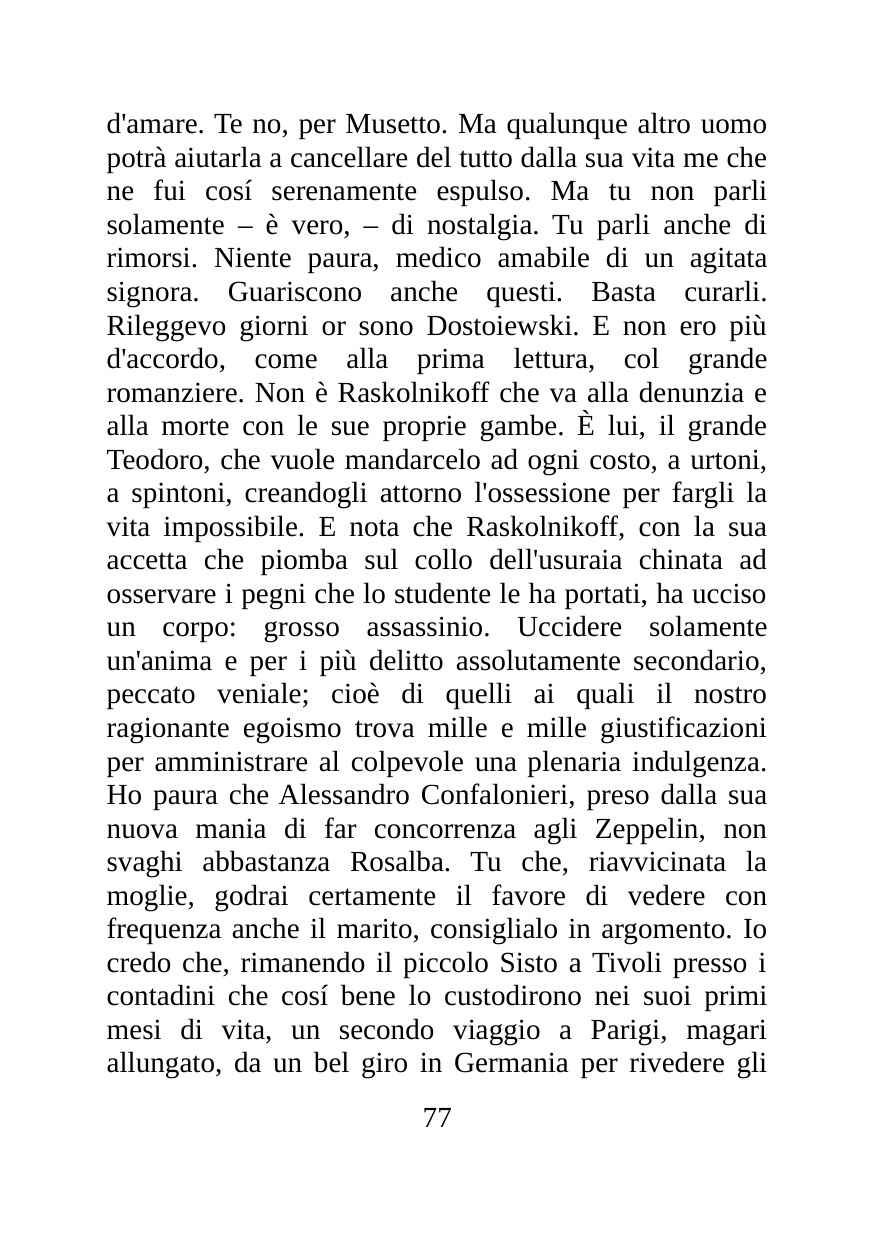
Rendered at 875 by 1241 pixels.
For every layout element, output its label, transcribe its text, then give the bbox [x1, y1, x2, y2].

text d'amare. Te no, per Musetto. Ma qualunque altro uomo potrà aiutarla a cancellare del tutto dalla sua vita me che ne fui cosí serenamente espulso. Ma tu non parli solamente – è vero, – di nostalgia. Tu parli anche di rimorsi. Niente paura, medico amabile di un agitata signora. Guariscono anche questi. Basta curarli. Rileggevo giorni or sono Dostoiewski. E non ero più d'accordo, come alla prima lettura, col grande romanziere. Non è Raskolnikoff che va alla denunzia e alla morte con le sue proprie gambe. È lui, il grande Teodoro, che vuole mandarcelo ad ogni costo, a urtoni, a spintoni, creandogli attorno l'ossessione per fargli la vita impossibile. E nota che Raskolnikoff, con la sua accetta che piomba sul collo dell'usuraia chinata ad osservare i pegni che lo studente le ha portati, ha ucciso un corpo: grosso assassinio. Uccidere solamente un'anima e per i più delitto assolutamente secondario, peccato veniale; cioè di quelli ai quali il nostro ragionante egoismo trova mille e mille giustificazioni per amministrare al colpevole una plenaria indulgenza. Ho paura che Alessandro Confalonieri, preso dalla sua nuova mania di far concorrenza agli Zeppelin, non svaghi abbastanza Rosalba. Tu che, riavvicinata la moglie, godrai certamente il favore di vedere con frequenza anche il marito, consiglialo in argomento. Io credo che, rimanendo il piccolo Sisto a Tivoli presso i contadini che cosí bene lo custodirono nei suoi primi mesi di vita, un secondo viaggio a Parigi, magari allungato, da un bel giro in Germania per rivedere gli [106, 106, 768, 1079]
